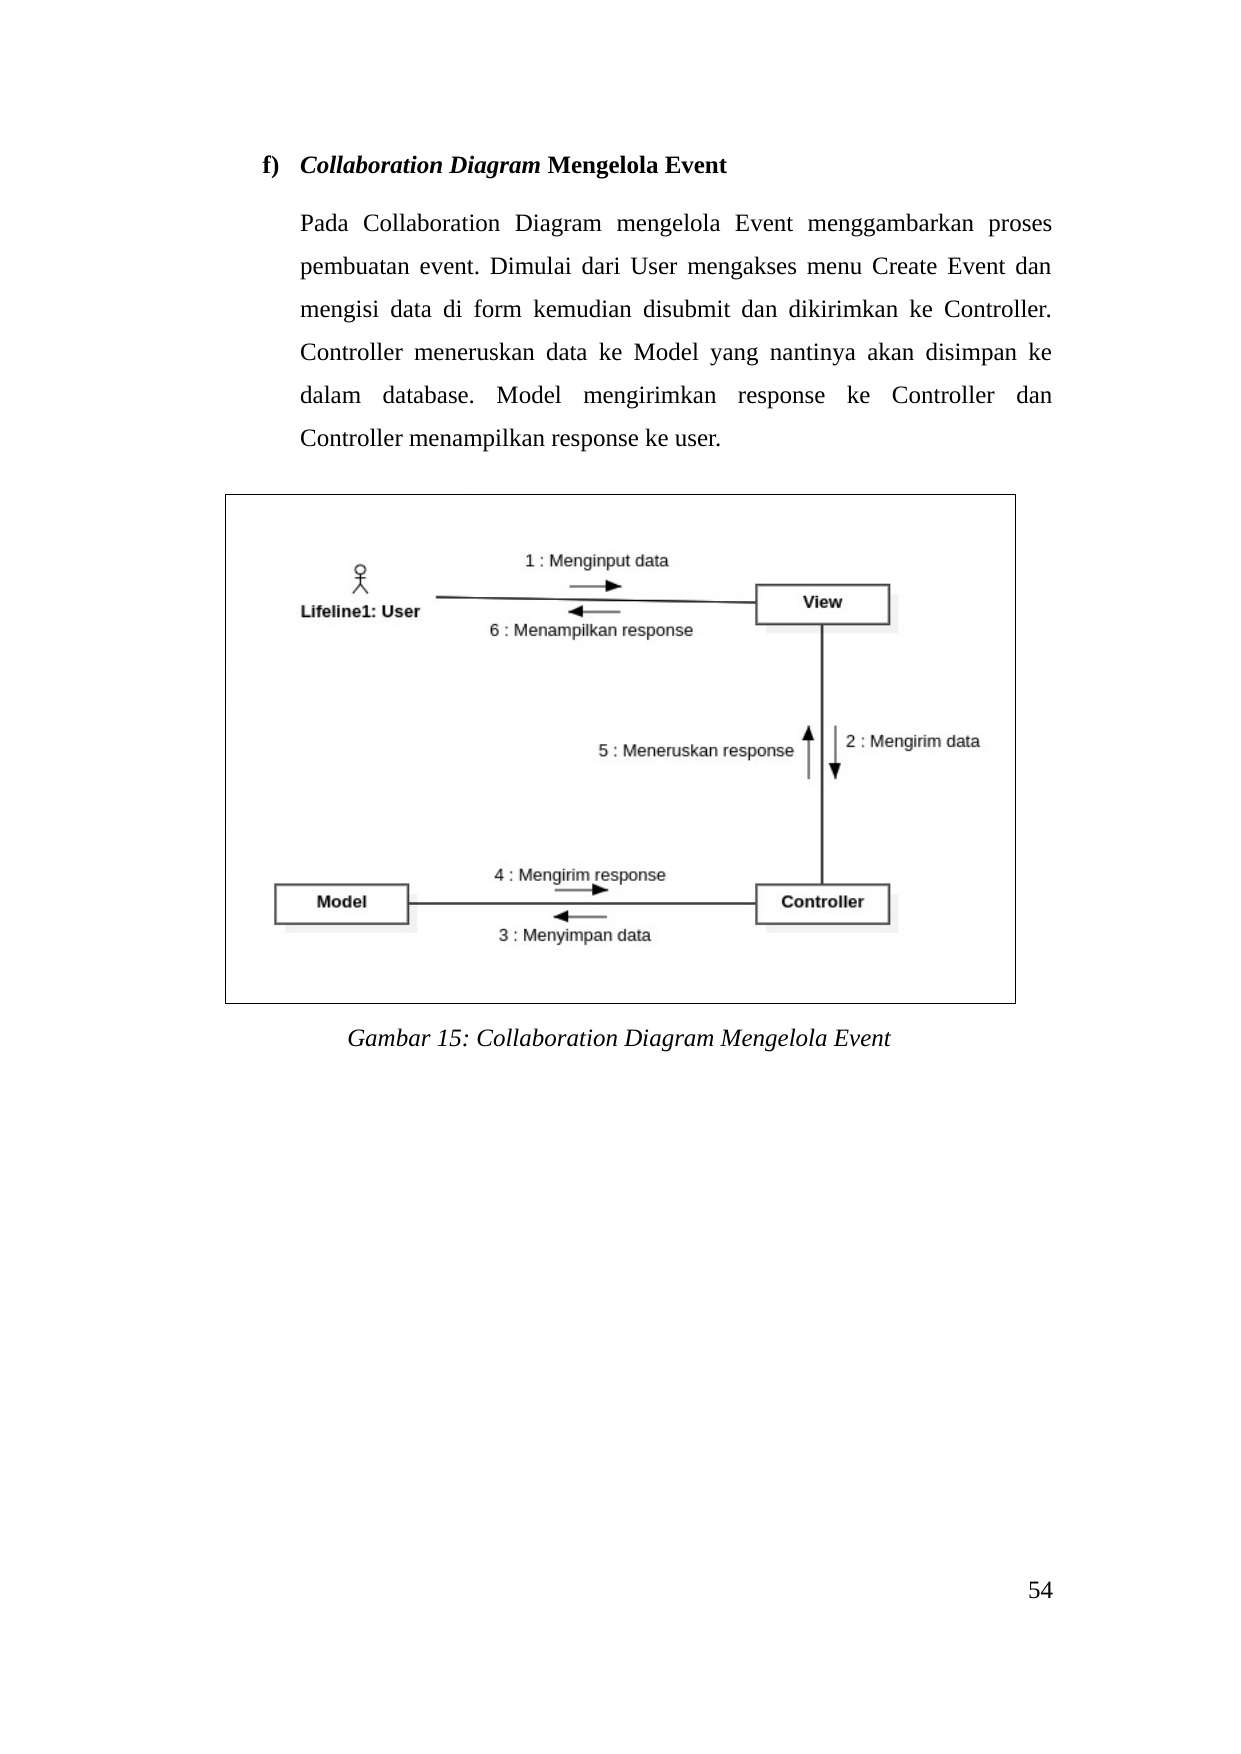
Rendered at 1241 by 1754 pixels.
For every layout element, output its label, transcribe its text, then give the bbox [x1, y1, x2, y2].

list Pada Collaboration Diagram mengelola Event menggambarkan proses pembuatan event. Dimulai dari User mengakses menu Create Event dan mengisi data di form kemudian disubmit dan dikirimkan ke Controller. Controller meneruskan data ke Model yang nantinya akan disimpan ke dalam database. Model mengirimkan response ke Controller dan Controller menampilkan response ke user. [262, 208, 1053, 452]
picture [226, 495, 1015, 1003]
list Gambar 15: Collaboration Diagram Mengelola Event [225, 1004, 1015, 1052]
list Collaboration Diagram Mengelola Event [262, 150, 1053, 179]
